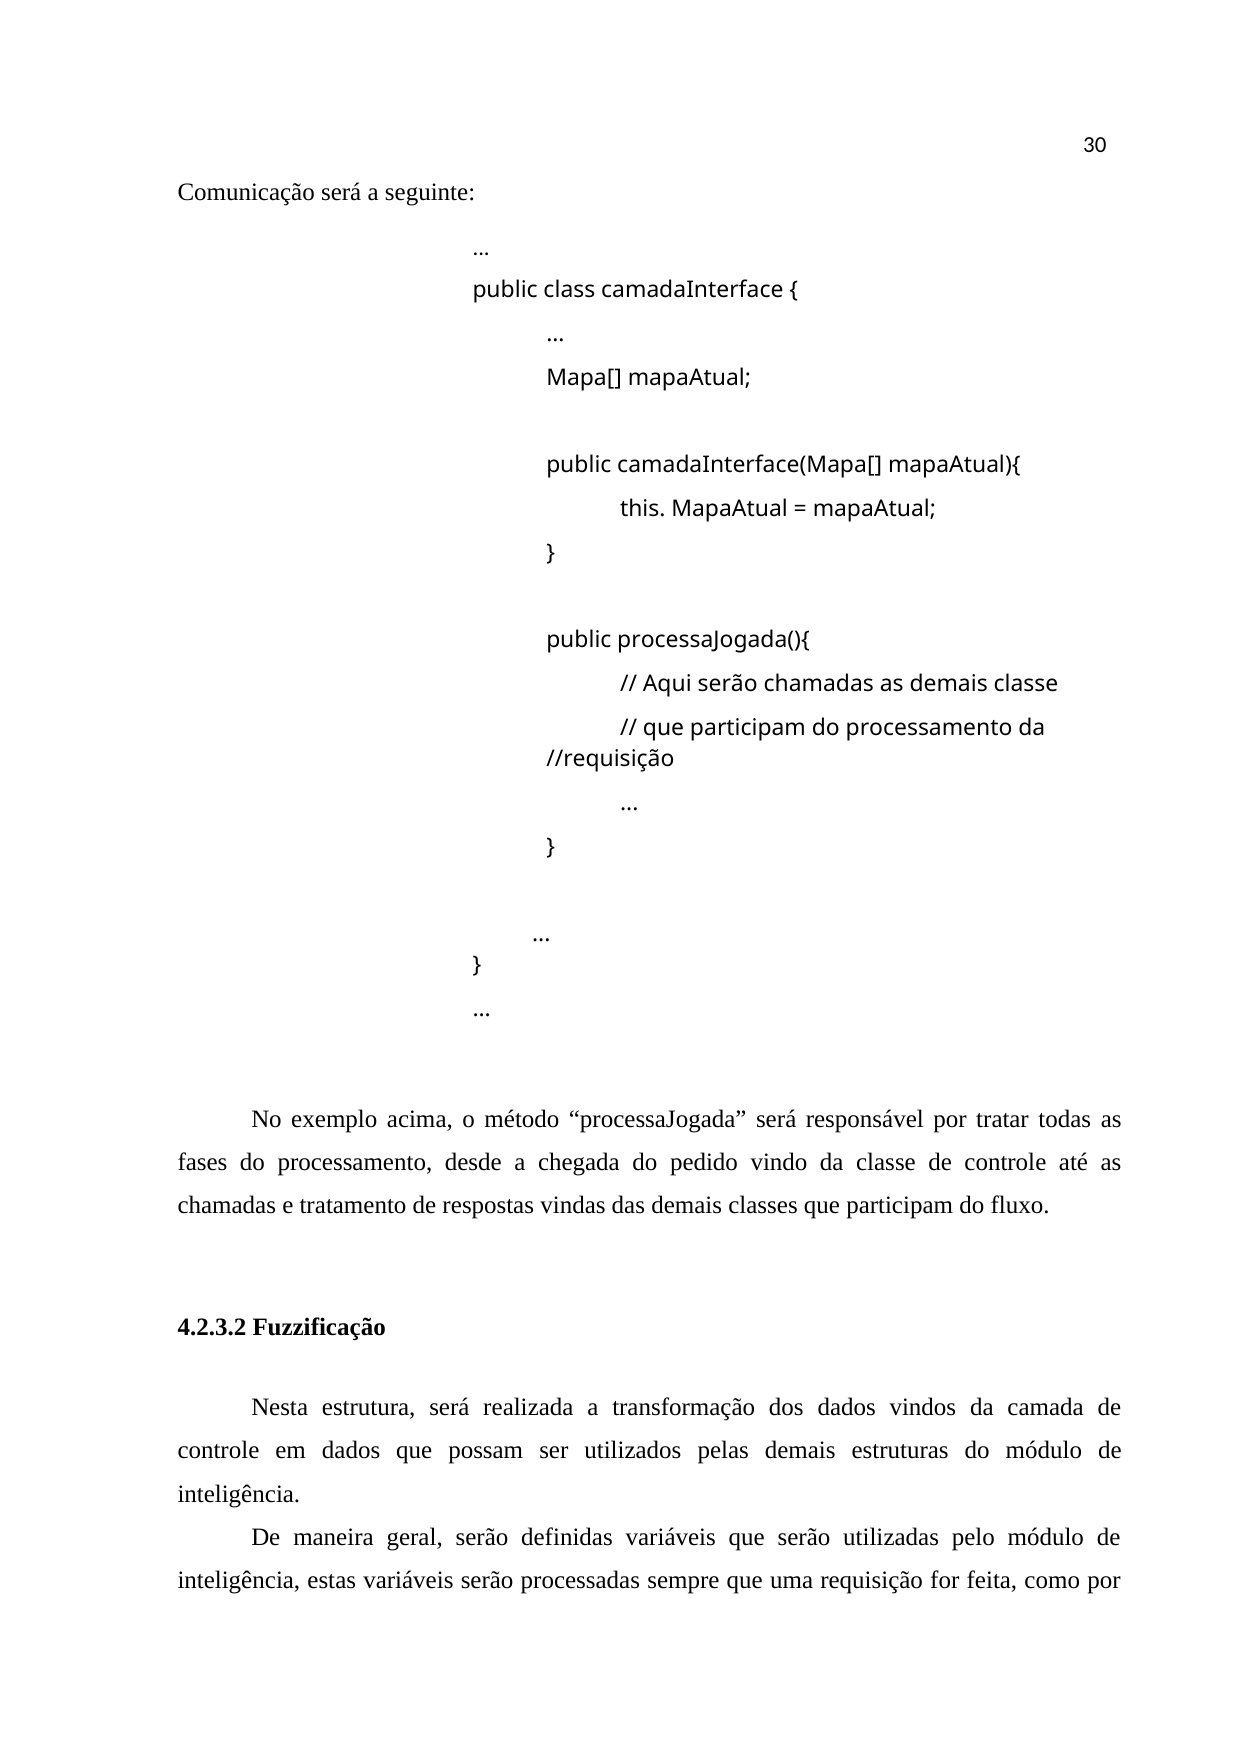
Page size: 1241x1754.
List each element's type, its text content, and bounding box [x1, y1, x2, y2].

text … [254, 317, 1122, 348]
text De maneira geral, serão definidas variáveis que serão utilizadas pelo módulo de inteligência, estas variáveis serão processadas sempre que uma requisição for feita, como por [177, 1522, 1122, 1594]
text ... } [254, 917, 1122, 979]
text ... [254, 786, 1122, 817]
text Comunicação será a seguinte: [177, 177, 1122, 206]
text Mapa[] mapaAtual; [254, 361, 1122, 392]
text public processaJogada(){ [254, 623, 1122, 654]
text this. MapaAtual = mapaAtual; [254, 492, 1122, 523]
text } [254, 536, 1122, 567]
text … [254, 992, 1122, 1023]
subtitle 4.2.3.2 Fuzzificação [177, 1312, 1122, 1341]
text Nesta estrutura, será realizada a transformação dos dados vindos da camada de controle em dados que possam ser utilizados pelas demais estruturas do módulo de inteligência. [177, 1392, 1122, 1507]
text No exemplo acima, o método “processaJogada” será responsável por tratar todas as fases do processamento, desde a chegada do pedido vindo da classe de controle até as chamadas e tratamento de respostas vindas das demais classes que participam do fluxo. [177, 1104, 1122, 1219]
text public camadaInterface(Mapa[] mapaAtual){ [254, 448, 1122, 479]
text // que participam do processamento da //requisição [254, 711, 1122, 773]
text ... [254, 233, 1122, 261]
text } [254, 829, 1122, 861]
text // Aqui serão chamadas as demais classe [254, 667, 1122, 698]
text public class camadaInterface { [254, 273, 1122, 304]
